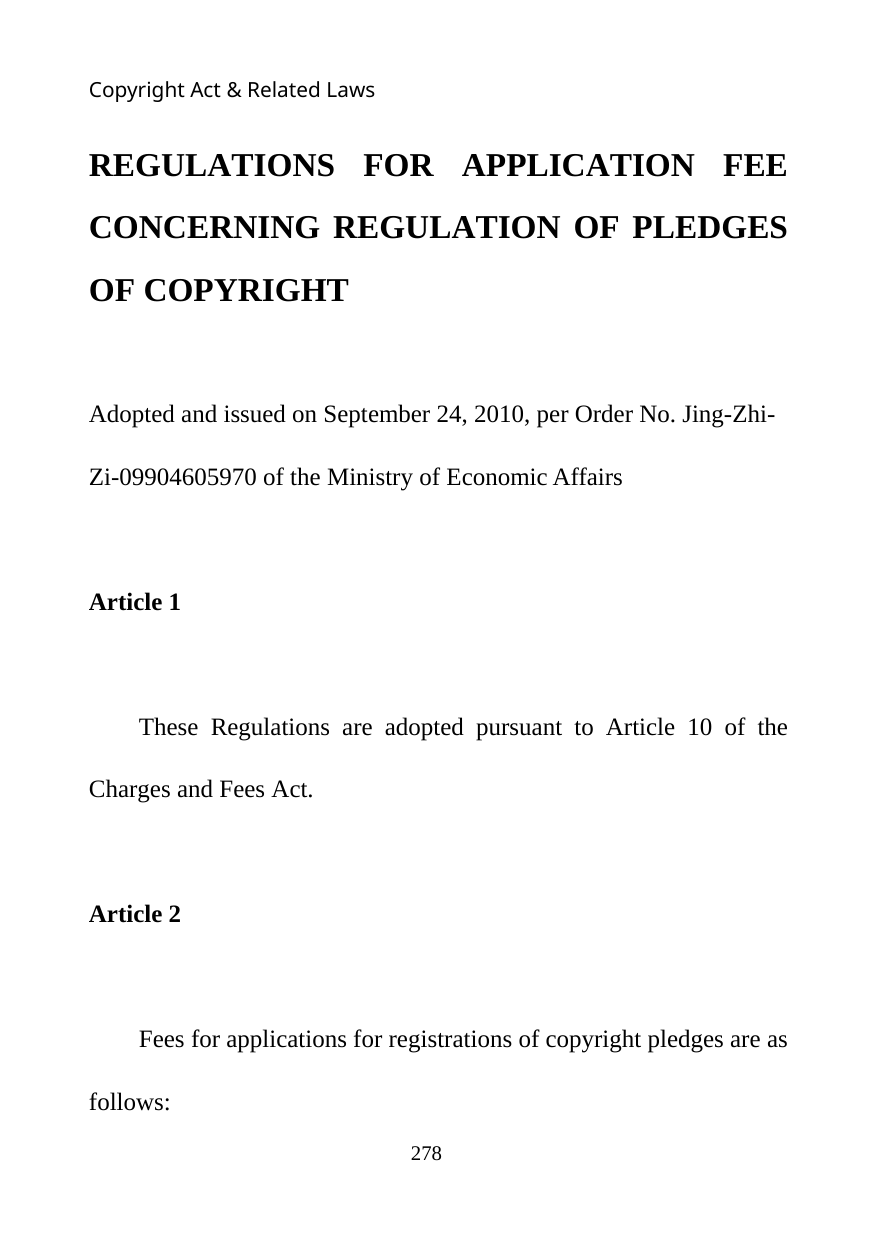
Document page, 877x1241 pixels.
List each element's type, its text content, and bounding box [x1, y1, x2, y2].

text Fees for applications for registrations of copyright pledges are as follows: [89, 997, 788, 1122]
text These Regulations are adopted pursuant to Article 10 of the Charges and Fees Act. [89, 685, 788, 810]
text REGULATIONS FOR APPLICATION FEE CONCERNING REGULATION OF PLEDGES OF COPYRIGHT [89, 122, 788, 310]
text Article 2 [89, 872, 788, 935]
text Adopted and issued on September 24, 2010, per Order No. Jing-Zhi-Zi-09904605970 of the Ministry of Economic Affairs [89, 372, 788, 497]
text Article 1 [89, 560, 788, 622]
